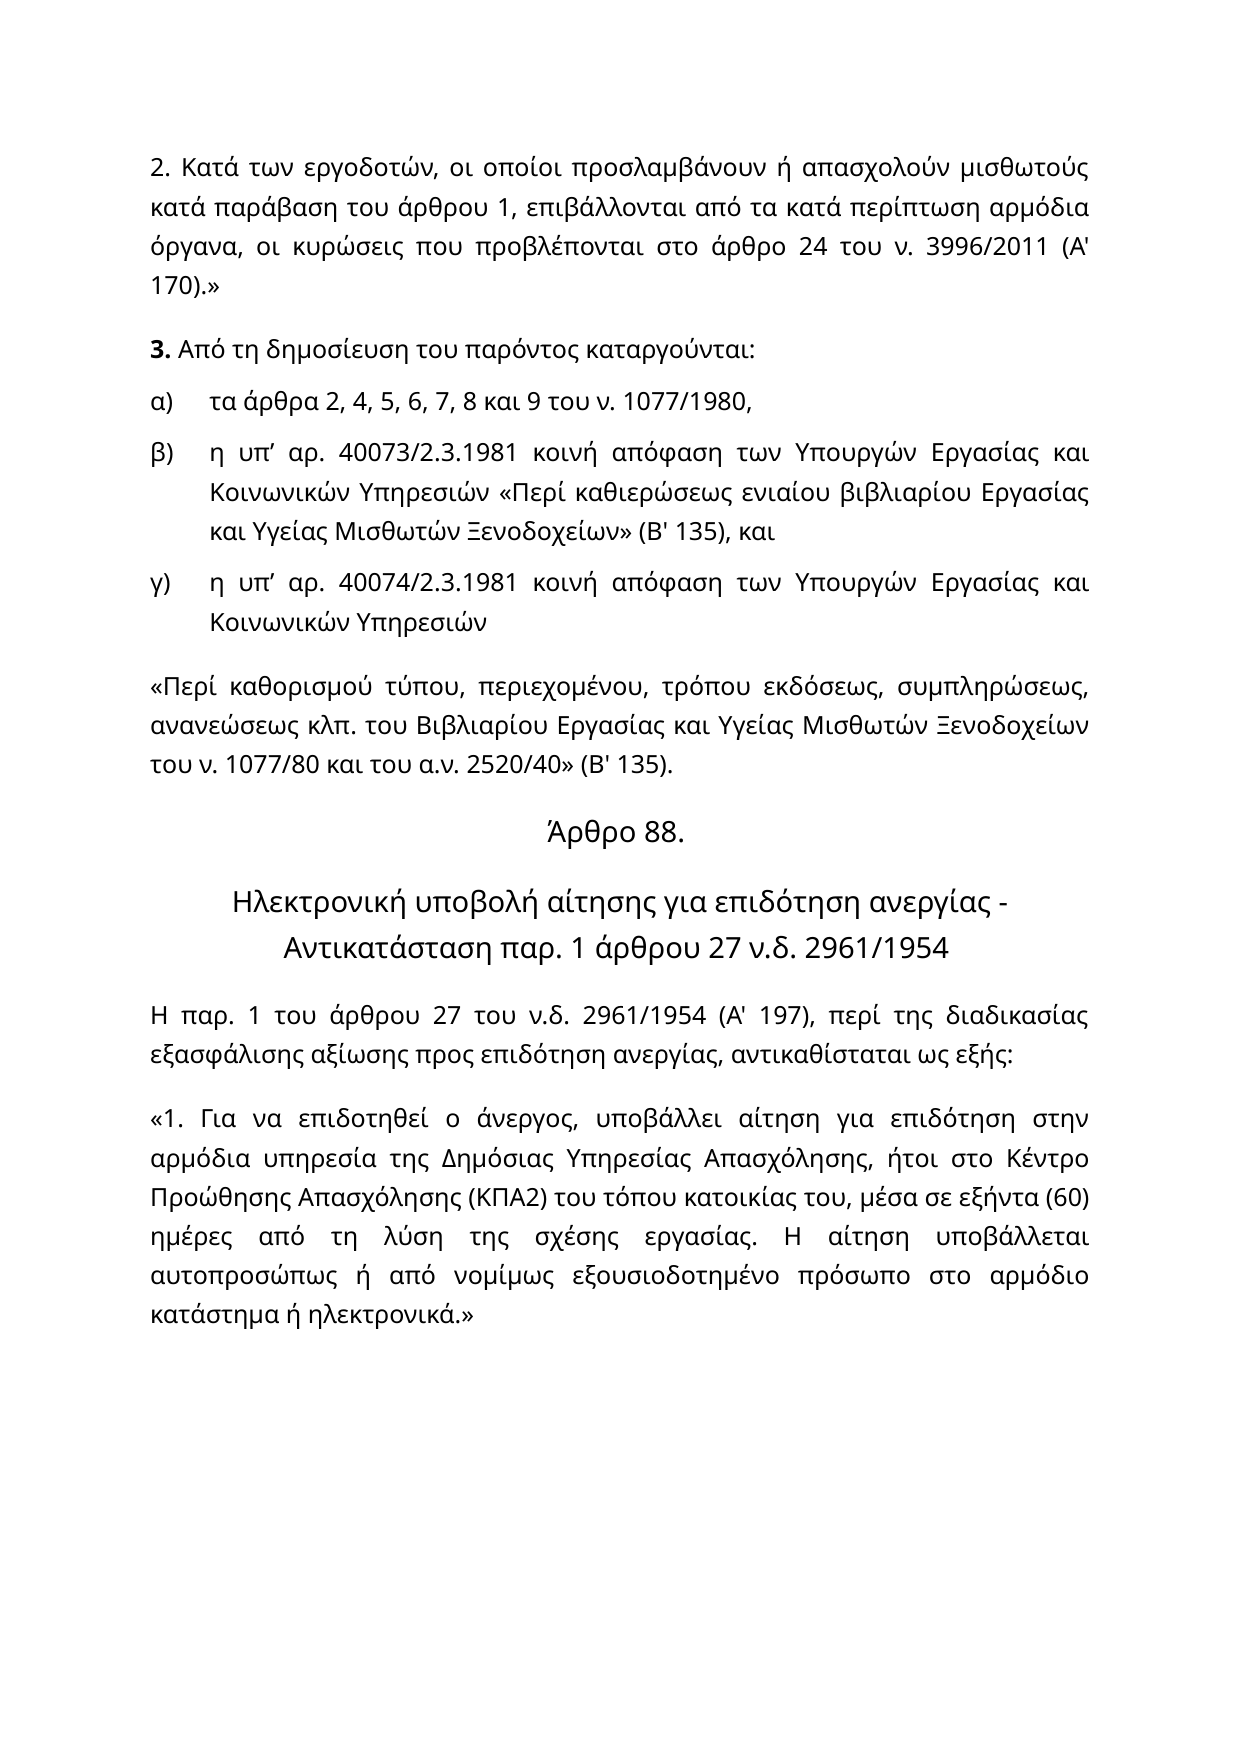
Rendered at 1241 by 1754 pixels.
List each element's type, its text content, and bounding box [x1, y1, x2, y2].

text 2. Κατά των εργοδοτών, οι οποίοι προσλαμβάνουν ή απασχολούν μισθωτούς κατά παράβαση του άρθρου 1, επιβάλλονται από τα κατά περίπτωση αρμόδια όργανα, οι κυρώσεις που προβλέπονται στο άρθρο 24 του ν. 3996/2011 (Α' 170).» [150, 150, 1090, 302]
list β) η υπ’ αρ. 40073/2.3.1981 κοινή απόφαση των Υπουργών Εργασίας και Κοινωνικών Υπηρεσιών «Περί καθιερώσεως ενιαίου βιβλιαρίου Εργασίας και Υγείας Μισθωτών Ξενοδοχείων» (Β' 135), και [150, 435, 1090, 547]
text «Περί καθορισμού τύπου, περιεχομένου, τρόπου εκδόσεως, συμπληρώσεως, ανανεώσεως κλπ. του Βιβλιαρίου Εργασίας και Υγείας Μισθωτών Ξενοδοχείων του ν. 1077/80 και του α.ν. 2520/40» (Β' 135). [150, 668, 1090, 781]
list α) τα άρθρα 2, 4, 5, 6, 7, 8 και 9 του ν. 1077/1980, [150, 383, 1090, 417]
text Η παρ. 1 του άρθρου 27 του ν.δ. 2961/1954 (Α' 197), περί της διαδικασίας εξασφάλισης αξίωσης προς επιδότηση ανεργίας, αντικαθίσταται ως εξής: [150, 998, 1090, 1071]
text «1. Για να επιδοτηθεί ο άνεργος, υποβάλλει αίτηση για επιδότηση στην αρμόδια υπηρεσία της Δημόσιας Υπηρεσίας Απασχόλησης, ήτοι στο Κέντρο Προώθησης Απασχόλησης (ΚΠΑ2) του τόπου κατοικίας του, μέσα σε εξήντα (60) ημέρες από τη λύση της σχέσης εργασίας. Η αίτηση υποβάλλεται αυτοπροσώπως ή από νομίμως εξουσιοδοτημένο πρόσωπο στο αρμόδιο κατάστημα ή ηλεκτρονικά.» [150, 1101, 1090, 1331]
subtitle Άρθρο 88. [150, 811, 1090, 851]
list γ) η υπ’ αρ. 40074/2.3.1981 κοινή απόφαση των Υπουργών Εργασίας και Κοινωνικών Υπηρεσιών [150, 565, 1090, 638]
text 3. Από τη δημοσίευση του παρόντος καταργούνται: [150, 332, 1090, 366]
subtitle Ηλεκτρονική υποβολή αίτησης για επιδότηση ανεργίας -Αντικατάσταση παρ. 1 άρθρου 27 ν.δ. 2961/1954 [150, 881, 1090, 967]
